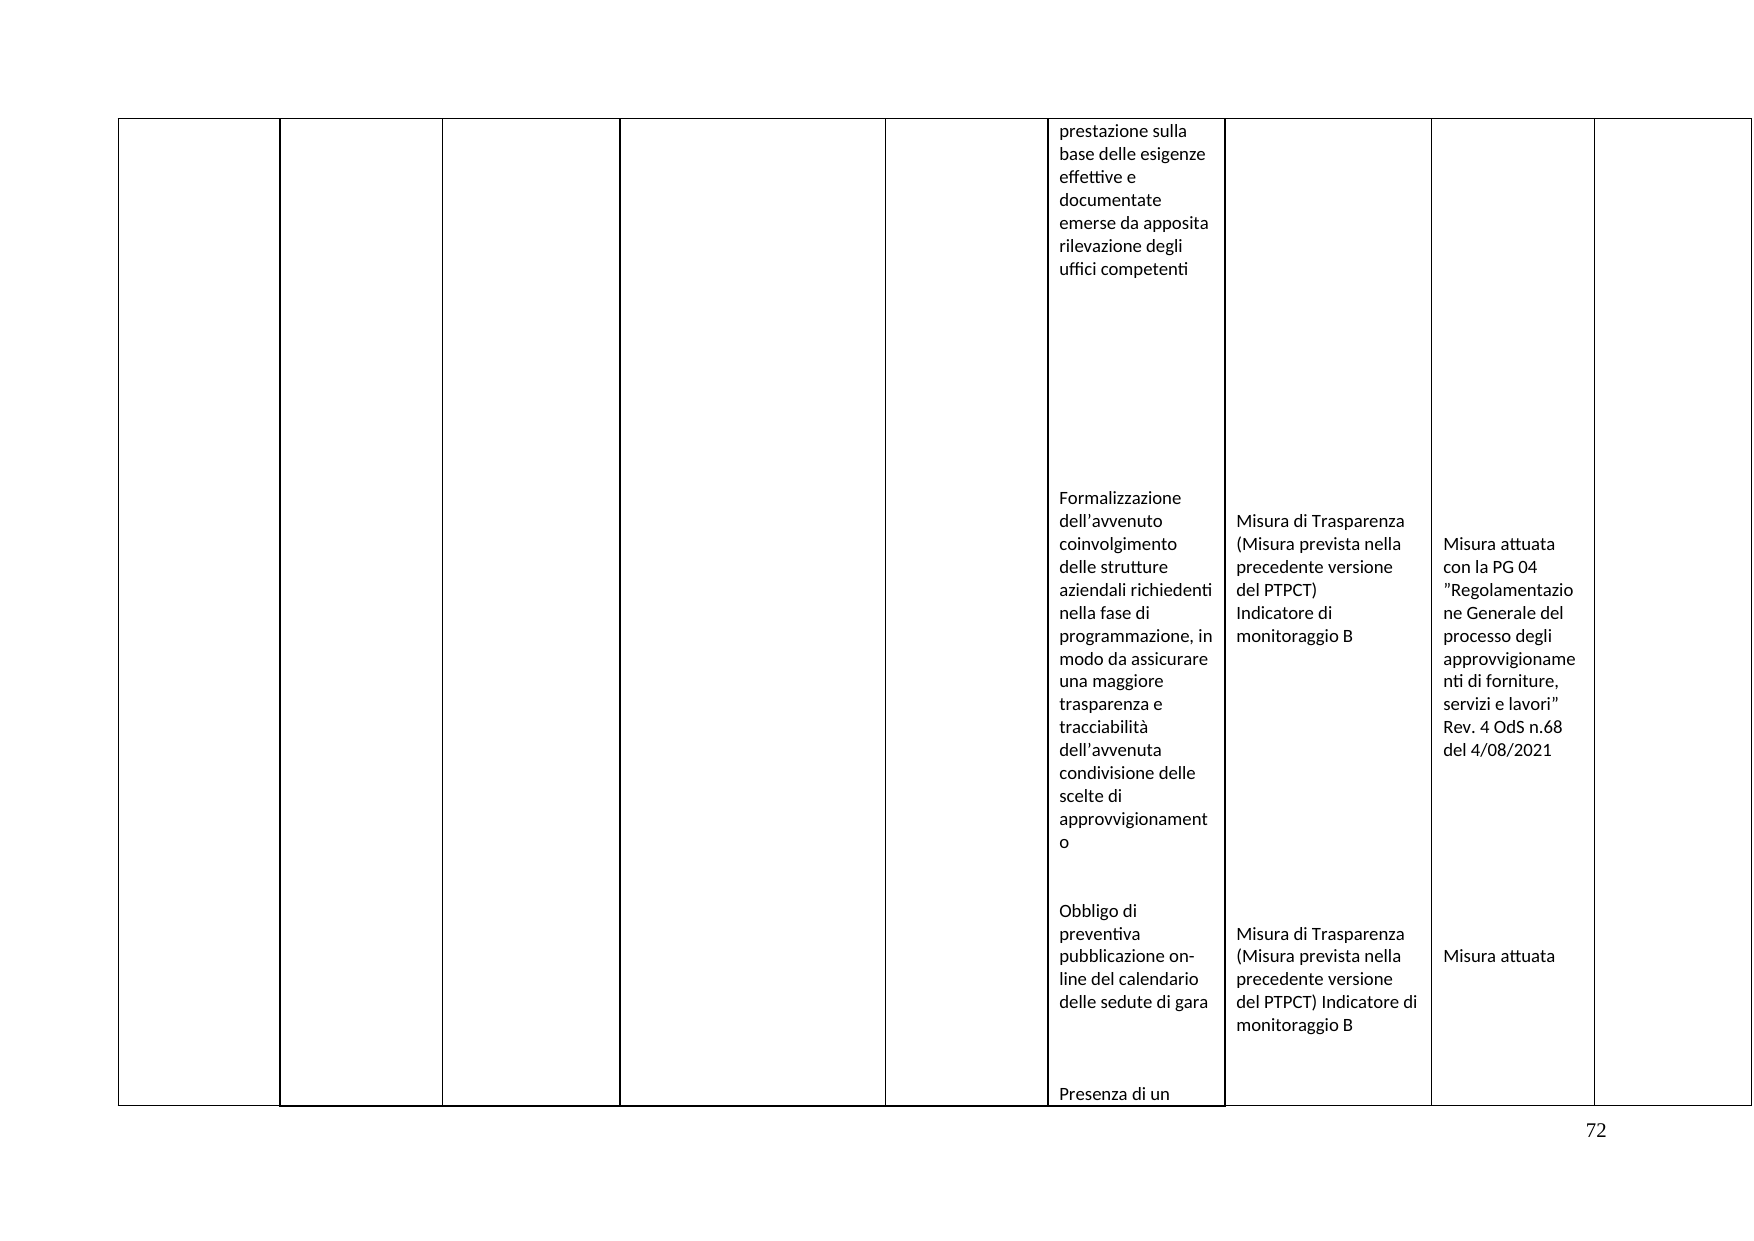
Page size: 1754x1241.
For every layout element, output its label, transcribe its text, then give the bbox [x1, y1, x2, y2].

table_cell [119, 119, 279, 1105]
table_cell Misura attuata con la PG 04 ”Regolamentazione Generale del processo degli approvvigionamenti di forniture, servizi e lavori” Rev. 4 OdS n.68 del 4/08/2021 Misura attuata [1432, 119, 1594, 1105]
table_cell [621, 119, 885, 1105]
table_cell [443, 119, 619, 1105]
table_cell [886, 119, 1047, 1105]
table_cell [1595, 119, 1751, 1105]
table_cell Misura di Trasparenza (Misura prevista nella precedente versione del PTPCT) Indicatore di monitoraggio B Misura di Trasparenza (Misura prevista nella precedente versione del PTPCT) Indicatore di monitoraggio B [1226, 119, 1431, 1105]
table_cell prestazione sulla base delle esigenze effettive e documentate emerse da apposita rilevazione degli uffici competenti Formalizzazione dell’avvenuto coinvolgimento delle strutture aziendali richiedenti nella fase di programmazione, in modo da assicurare una maggiore trasparenza e tracciabilità dell’avvenuta condivisione delle scelte di approvvigionamento Obbligo di preventiva pubblicazione on-line del calendario delle sedute di gara Presenza di un [1049, 119, 1224, 1105]
table_cell [281, 119, 442, 1105]
